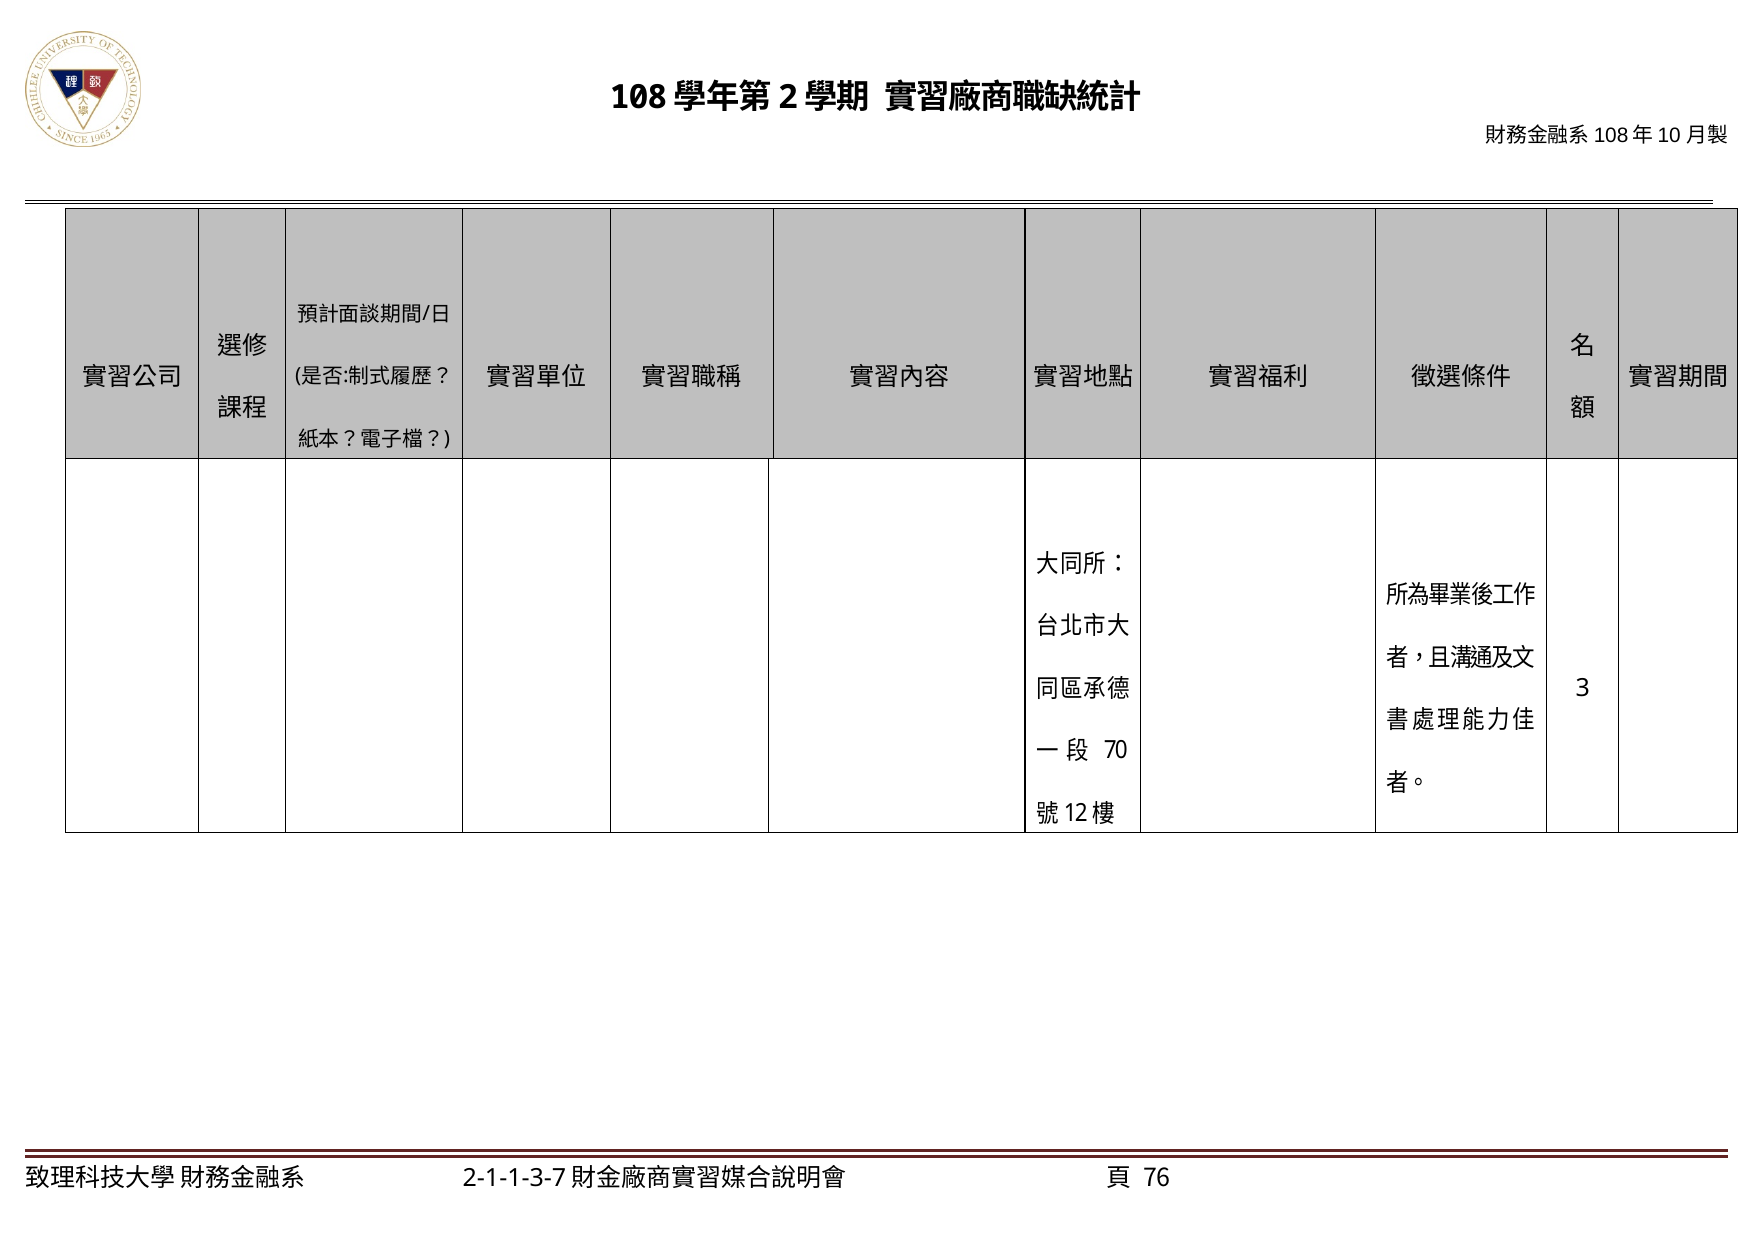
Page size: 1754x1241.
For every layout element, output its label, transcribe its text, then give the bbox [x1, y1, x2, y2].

table_header 名額 [1547, 209, 1618, 458]
table_cell [1619, 459, 1737, 832]
table_cell [286, 459, 462, 832]
table_header 實習福利 [1141, 209, 1375, 458]
table_header 實習內容 [774, 209, 1024, 458]
table_cell 所為畢業後工作者，且溝通及文書處理能力佳者。 [1376, 459, 1546, 832]
table_cell [199, 459, 285, 832]
table_cell [611, 459, 768, 832]
table_header 選修課程 [199, 209, 285, 458]
table_header 預計面談期間/日 (是否:制式履歷？ 紙本？電子檔？) [286, 209, 462, 458]
table_header 實習期間 [1619, 209, 1737, 458]
table_cell 3 [1547, 459, 1618, 832]
table_header 實習職稱 [611, 209, 773, 458]
table_cell [66, 459, 198, 832]
table_header 實習公司 [66, 209, 198, 458]
table_cell 大同所：台北市大同區承德一段70號12樓 [1026, 459, 1140, 832]
table_header 徵選條件 [1376, 209, 1546, 458]
table_cell [1141, 459, 1375, 832]
table_cell [463, 459, 610, 832]
table_cell [769, 459, 1024, 832]
table_header 實習單位 [463, 209, 610, 458]
table_header 實習地點 [1026, 209, 1140, 458]
